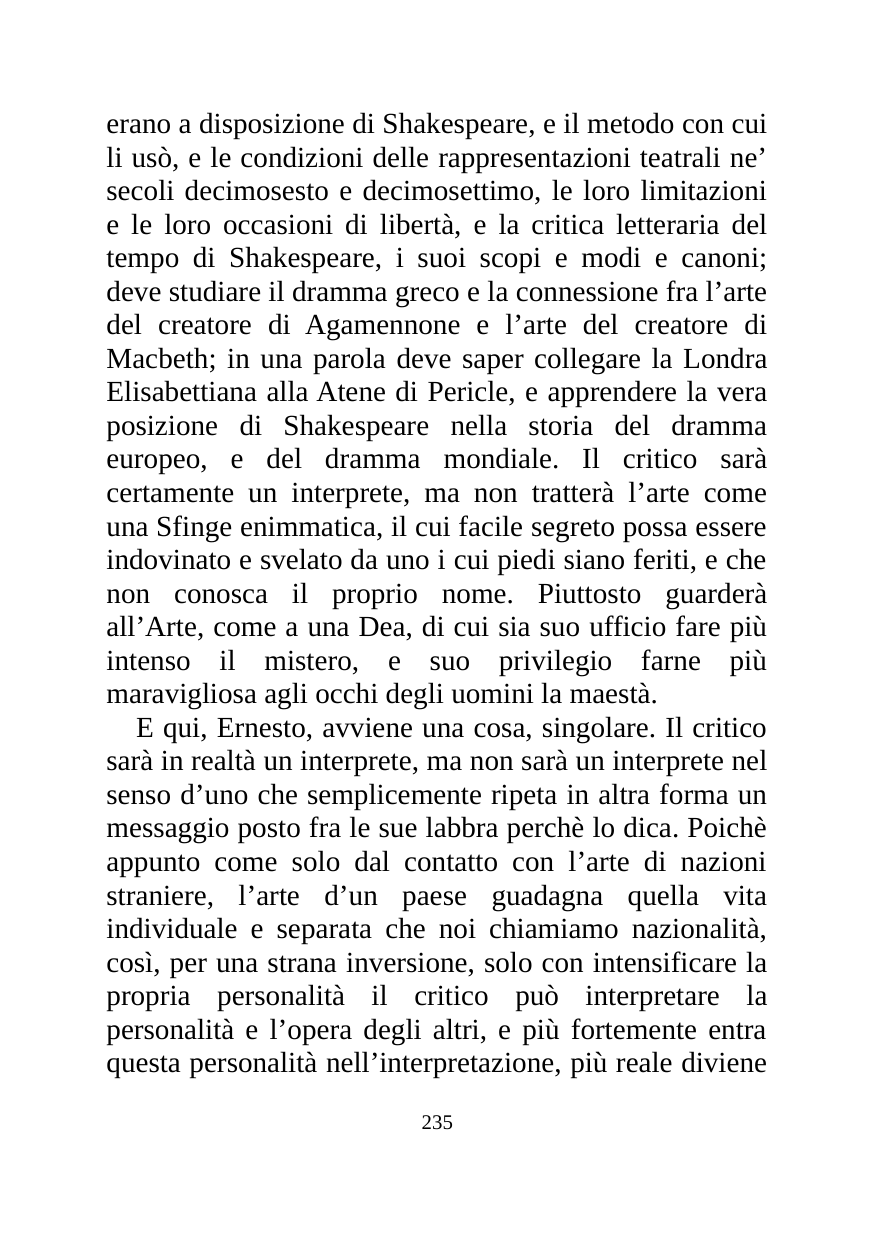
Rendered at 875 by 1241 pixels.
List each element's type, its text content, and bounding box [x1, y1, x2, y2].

text erano a disposizione di Shakespeare, e il metodo con cui li usò, e le condizioni delle rappresentazioni teatrali ne’ secoli decimosesto e decimosettimo, le loro limitazioni e le loro occasioni di libertà, e la critica letteraria del tempo di Shakespeare, i suoi scopi e modi e canoni; deve studiare il dramma greco e la connessione fra l’arte del creatore di Agamennone e l’arte del creatore di Macbeth; in una parola deve saper collegare la Londra Elisabettiana alla Atene di Pericle, e apprendere la vera posizione di Shakespeare nella storia del dramma europeo, e del dramma mondiale. Il critico sarà certamente un interprete, ma non tratterà l’arte come una Sfinge enimmatica, il cui facile segreto possa essere indovinato e svelato da uno i cui piedi siano feriti, e che non conosca il proprio nome. Piuttosto guarderà all’Arte, come a una Dea, di cui sia suo ufficio fare più intenso il mistero, e suo privilegio farne più maravigliosa agli occhi degli uomini la maestà. [106, 106, 768, 710]
text E qui, Ernesto, avviene una cosa, singolare. Il critico sarà in realtà un interprete, ma non sarà un interprete nel senso d’uno che semplicemente ripeta in altra forma un messaggio posto fra le sue labbra perchè lo dica. Poichè appunto come solo dal contatto con l’arte di nazioni straniere, l’arte d’un paese guadagna quella vita individuale e separata che noi chiamiamo nazionalità, così, per una strana inversione, solo con intensificare la propria personalità il critico può interpretare la personalità e l’opera degli altri, e più fortemente entra questa personalità nell’interpretazione, più reale diviene [106, 710, 768, 1079]
